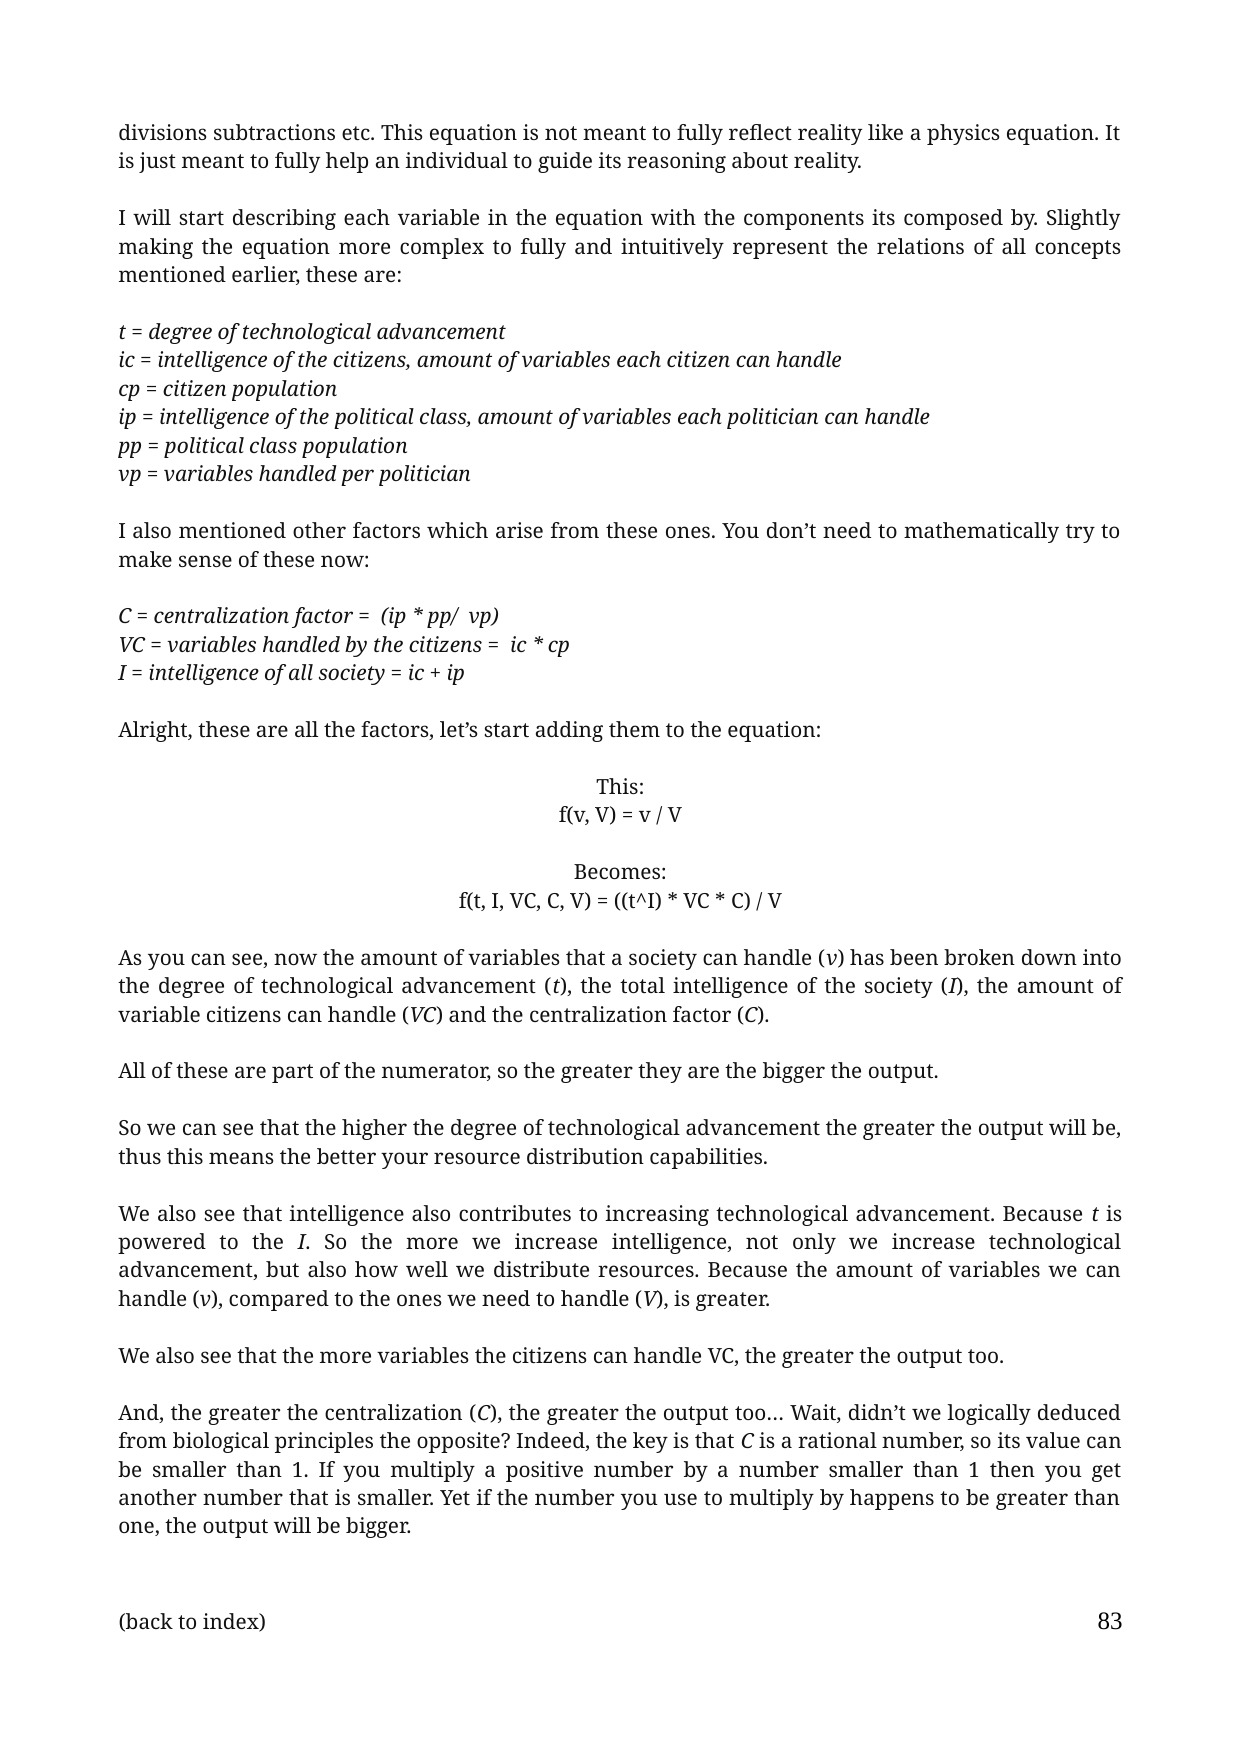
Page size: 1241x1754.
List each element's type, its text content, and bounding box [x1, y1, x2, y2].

text As you can see, now the amount of variables that a society can handle (v) has been broken down into the degree of technological advancement (t), the total intelligence of the society (I), the amount of variable citizens can handle (VC) and the centralization factor (C). [118, 943, 1122, 1028]
text I will start describing each variable in the equation with the components its composed by. Slightly making the equation more complex to fully and intuitively represent the relations of all concepts mentioned earlier, these are: [118, 203, 1122, 289]
text And, the greater the centralization (C), the greater the output too… Wait, didn’t we logically deduced from biological principles the opposite? Indeed, the key is that C is a rational number, so its value can be smaller than 1. If you multiply a positive number by a number smaller than 1 then you get another number that is smaller. Yet if the number you use to multiply by happens to be greater than one, the output will be bigger. [118, 1398, 1122, 1540]
text t = degree of technological advancement [118, 317, 1122, 346]
text All of these are part of the numerator, so the greater they are the bigger the output. [118, 1057, 1122, 1085]
text We also see that intelligence also contributes to increasing technological advancement. Because t is powered to the I. So the more we increase intelligence, not only we increase technological advancement, but also how well we distribute resources. Because the amount of variables we can handle (v), compared to the ones we need to handle (V), is greater. [118, 1199, 1122, 1312]
text pp = political class population [118, 431, 1122, 459]
text I also mentioned other factors which arise from these ones. You don’t need to mathematically try to make sense of these now: [118, 516, 1122, 573]
text I = intelligence of all society = ic + ip [118, 658, 1122, 687]
text So we can see that the higher the degree of technological advancement the greater the output will be, thus this means the better your resource distribution capabilities. [118, 1113, 1122, 1170]
text This: [118, 772, 1122, 801]
text Alright, these are all the factors, let’s start adding them to the equation: [118, 715, 1122, 744]
text divisions subtractions etc. This equation is not meant to fully reflect reality like a physics equation. It is just meant to fully help an individual to guide its reasoning about reality. [118, 118, 1122, 175]
text Becomes: [118, 857, 1122, 886]
text vp = variables handled per politician [118, 459, 1122, 488]
text VC = variables handled by the citizens = ic * cp [118, 630, 1122, 658]
text f(t, I, VC, C, V) = ((t^I) * VC * C) / V [118, 886, 1122, 914]
text cp = citizen population [118, 374, 1122, 402]
text ic = intelligence of the citizens, amount of variables each citizen can handle [118, 346, 1122, 374]
text C = centralization factor = (ip * pp/ vp) [118, 602, 1122, 630]
text f(v, V) = v / V [118, 801, 1122, 829]
text We also see that the more variables the citizens can handle VC, the greater the output too. [118, 1341, 1122, 1369]
text ip = intelligence of the political class, amount of variables each politician can handle [118, 402, 1122, 431]
